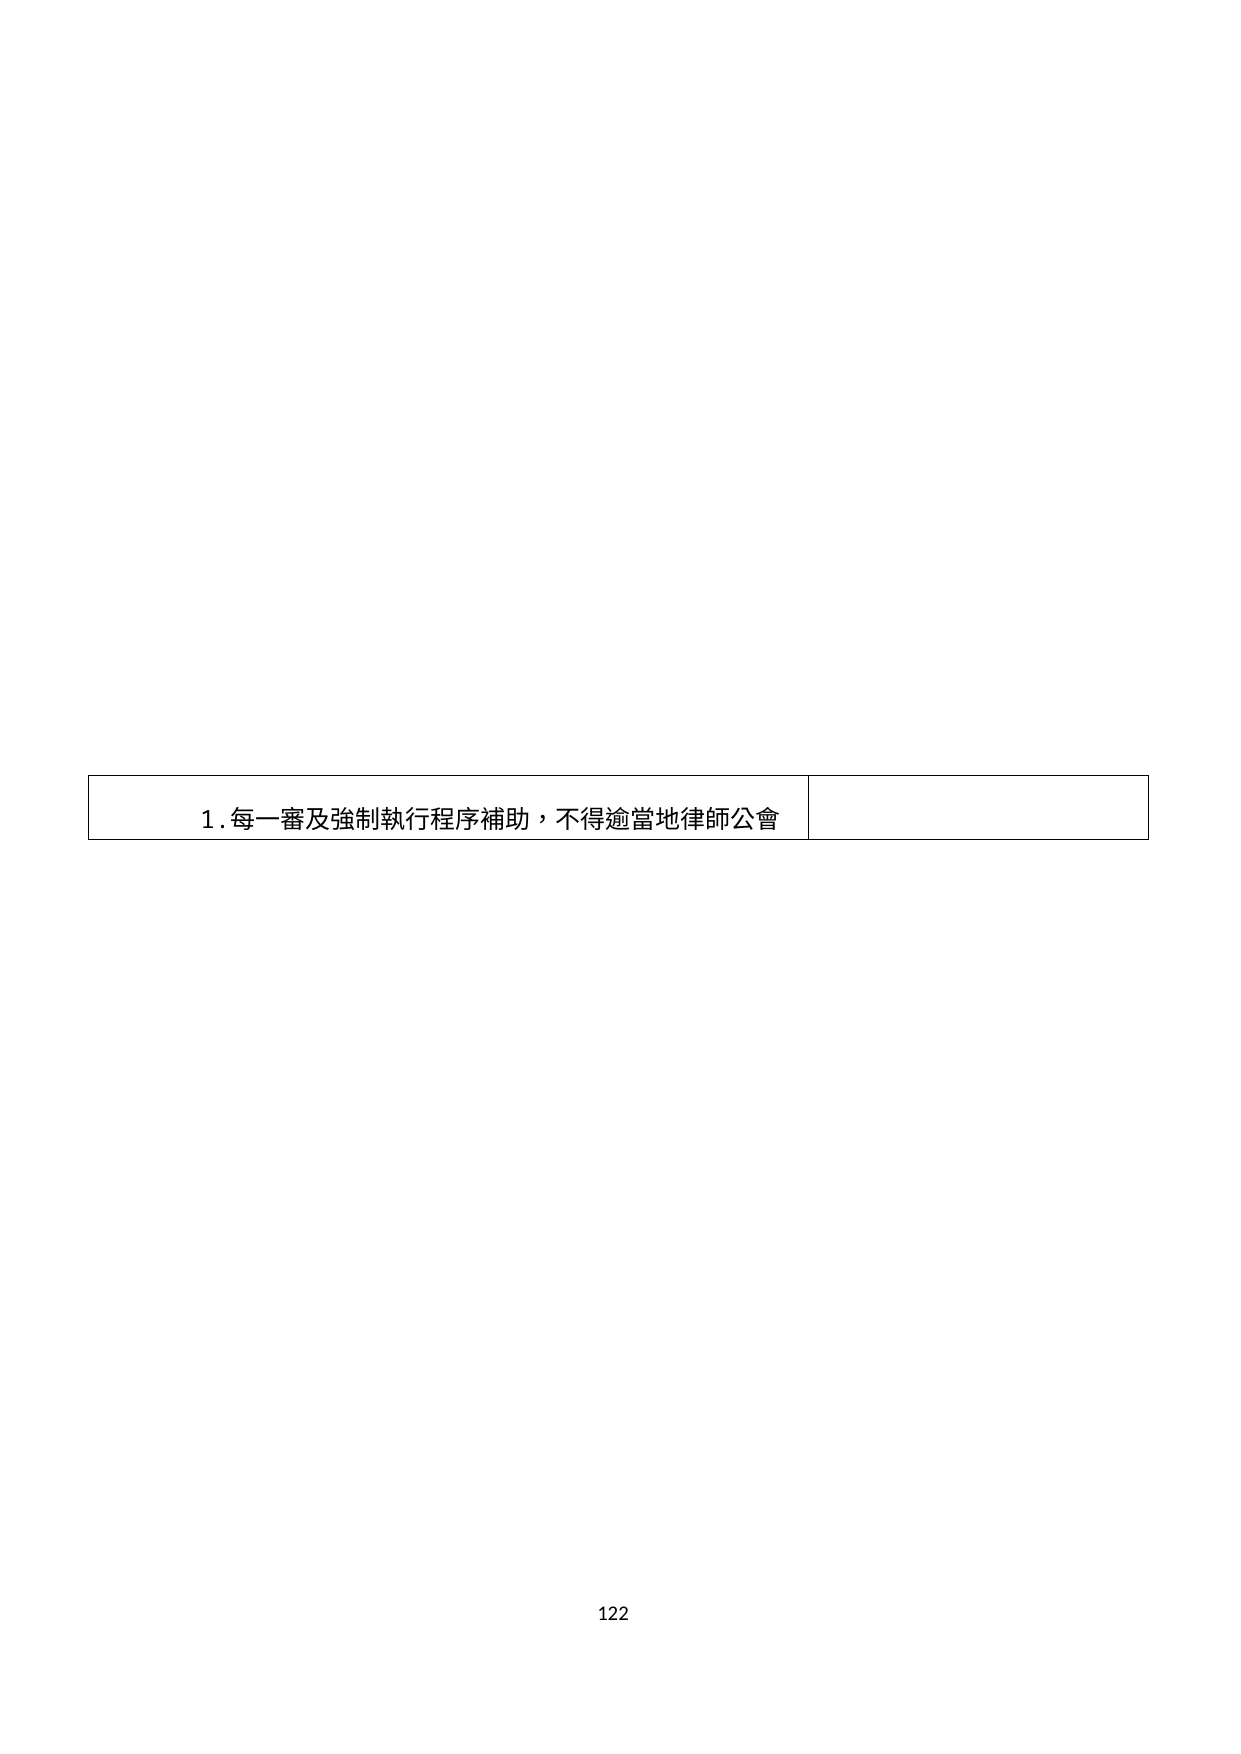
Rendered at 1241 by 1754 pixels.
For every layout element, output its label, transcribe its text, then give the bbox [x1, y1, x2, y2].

table_cell 1.每一審及強制執行程序補助，不得逾當地律師公會 [89, 776, 808, 838]
table_cell [809, 776, 1148, 838]
